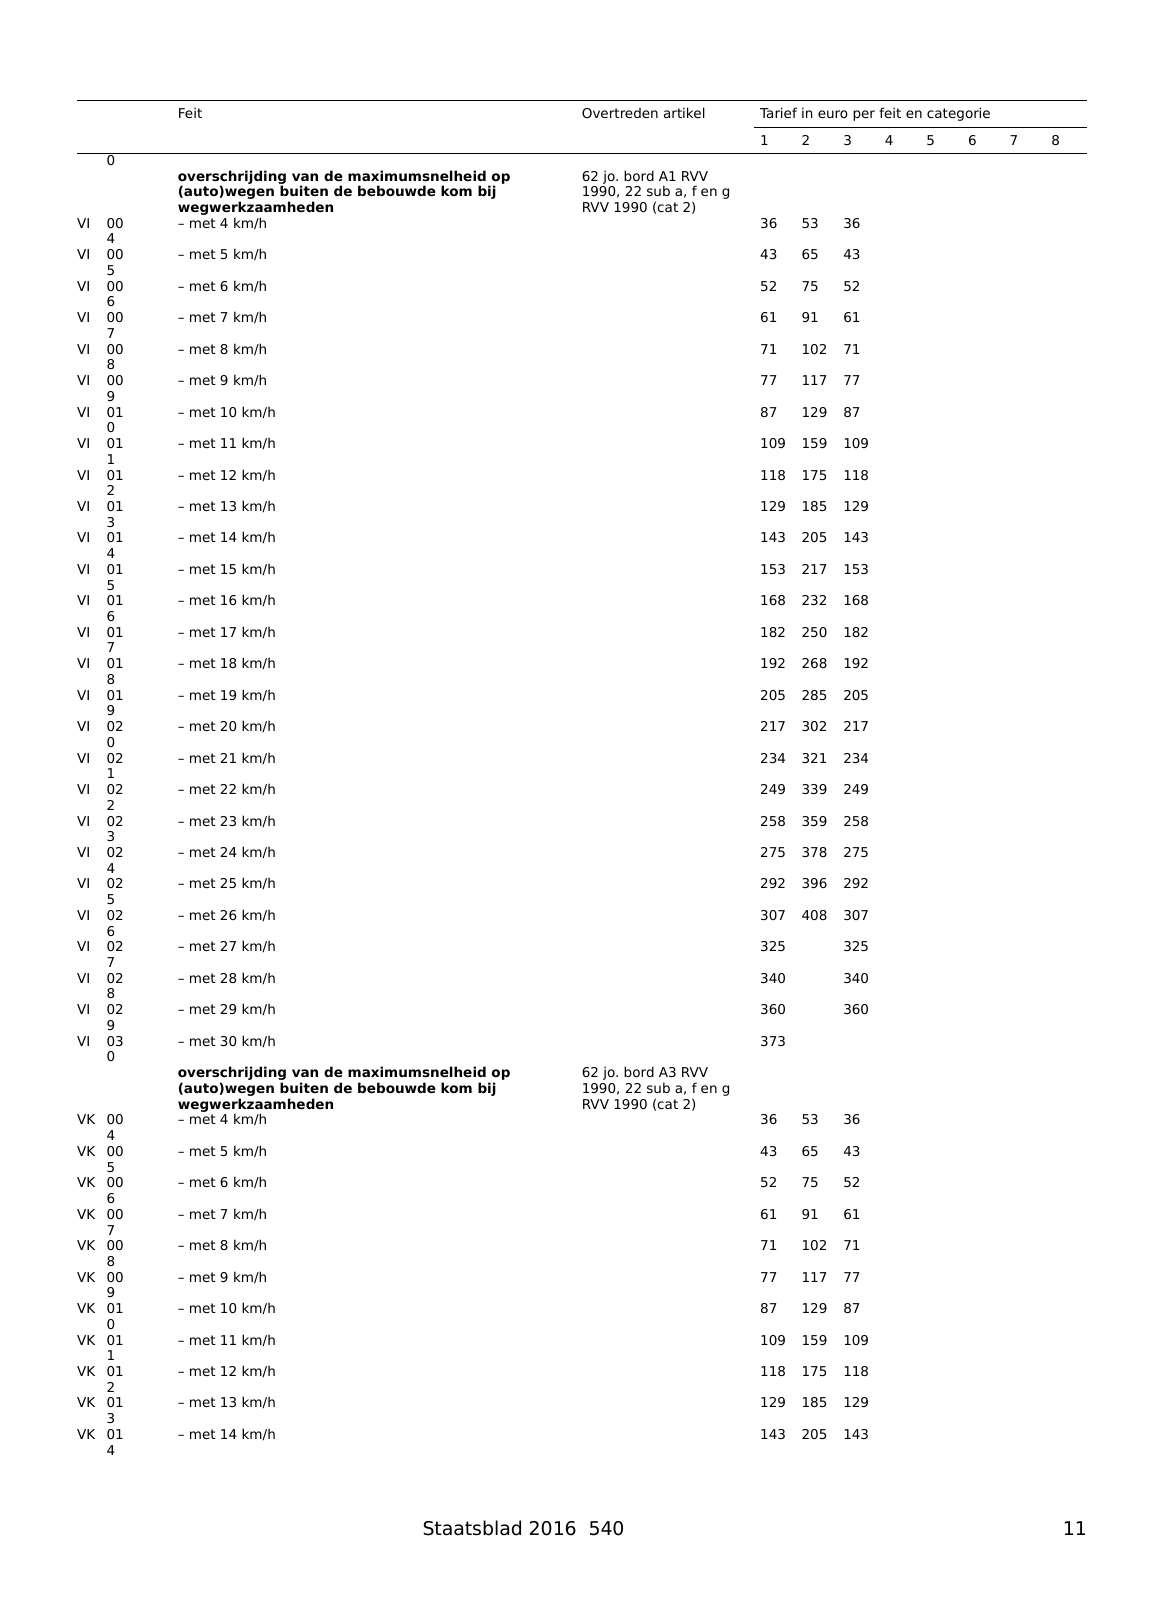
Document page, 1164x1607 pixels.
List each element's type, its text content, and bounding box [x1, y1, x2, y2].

table_cell – met 24 km/h [172, 845, 576, 876]
table_cell 153 [837, 562, 879, 593]
table_cell – met 14 km/h [172, 1427, 576, 1458]
table_cell 53 [796, 216, 837, 247]
table_cell VI [77, 876, 101, 908]
table_cell 61 [754, 1207, 796, 1238]
table_cell 159 [796, 436, 837, 467]
table_cell [879, 530, 920, 562]
table_cell VK [77, 1175, 101, 1207]
table_cell [136, 1034, 172, 1065]
table_cell 61 [754, 310, 796, 341]
table_cell 250 [796, 625, 837, 656]
table_cell 52 [754, 1175, 796, 1207]
table_cell VI [77, 279, 101, 310]
table_cell [576, 373, 754, 404]
table_cell – met 15 km/h [172, 562, 576, 593]
table_cell [879, 279, 920, 310]
table_cell [837, 1065, 879, 1112]
table_cell [101, 1065, 136, 1112]
table_cell [1045, 373, 1087, 404]
table_cell 020 [101, 719, 136, 750]
table_cell [1004, 154, 1045, 168]
table_cell 75 [796, 1175, 837, 1207]
table_cell VI [77, 782, 101, 813]
table_cell [576, 593, 754, 624]
table_cell [1045, 1002, 1087, 1033]
table_cell [920, 279, 962, 310]
table_cell [962, 1175, 1003, 1207]
table_cell 011 [101, 436, 136, 467]
table_cell VK [77, 1395, 101, 1427]
table_cell [136, 1175, 172, 1207]
table_cell [879, 499, 920, 530]
table_cell VI [77, 404, 101, 436]
table_cell [1004, 1065, 1045, 1112]
table_cell [576, 1144, 754, 1175]
table_cell [962, 1364, 1003, 1395]
table_cell 325 [754, 939, 796, 971]
table_cell [136, 750, 172, 782]
table_cell [920, 593, 962, 624]
table_cell [136, 625, 172, 656]
table_cell [136, 593, 172, 624]
table_cell [1045, 908, 1087, 939]
table_cell [1045, 971, 1087, 1002]
table_cell VK [77, 1207, 101, 1238]
table_cell 168 [837, 593, 879, 624]
table_cell [754, 154, 796, 168]
table_cell [576, 656, 754, 687]
table_cell 71 [837, 341, 879, 373]
table_cell [879, 1034, 920, 1065]
table_cell [962, 436, 1003, 467]
table_cell [1004, 971, 1045, 1002]
table_cell [1004, 845, 1045, 876]
table_cell VI [77, 562, 101, 593]
table_cell 168 [754, 593, 796, 624]
table_cell 53 [796, 1112, 837, 1144]
table_cell 182 [837, 625, 879, 656]
table_cell 52 [754, 279, 796, 310]
table_cell [920, 562, 962, 593]
table_cell – met 4 km/h [172, 1112, 576, 1144]
table_cell [962, 530, 1003, 562]
table_cell 307 [754, 908, 796, 939]
table_cell 87 [754, 1301, 796, 1332]
table_cell [879, 169, 920, 216]
table_cell [962, 1333, 1003, 1364]
table_cell [962, 688, 1003, 719]
table_cell [962, 216, 1003, 247]
table_cell [962, 939, 1003, 971]
table_cell [136, 169, 172, 216]
table_cell 5 [920, 128, 962, 153]
table_cell 022 [101, 782, 136, 813]
table_cell 017 [101, 625, 136, 656]
table_cell 026 [101, 908, 136, 939]
table_cell 118 [837, 1364, 879, 1395]
table_cell – met 13 km/h [172, 499, 576, 530]
table_cell – met 23 km/h [172, 813, 576, 845]
table_cell 025 [101, 876, 136, 908]
table_cell [1004, 247, 1045, 278]
table_cell [1045, 876, 1087, 908]
table_cell [879, 1270, 920, 1301]
table_cell [1045, 1301, 1087, 1332]
table_cell [1045, 1238, 1087, 1269]
table_cell [576, 127, 754, 153]
table_cell [1004, 1395, 1045, 1427]
table_cell [1045, 719, 1087, 750]
table_cell [920, 1207, 962, 1238]
table_cell – met 25 km/h [172, 876, 576, 908]
table_cell [920, 1034, 962, 1065]
table_cell [920, 1301, 962, 1332]
table_cell VI [77, 216, 101, 247]
table_cell 129 [796, 404, 837, 436]
table_cell 018 [101, 656, 136, 687]
table_cell [1045, 845, 1087, 876]
table_cell [962, 310, 1003, 341]
table_cell [879, 1175, 920, 1207]
table_cell [920, 1112, 962, 1144]
table_cell [172, 154, 576, 168]
table_cell [77, 1065, 101, 1112]
table_cell [576, 908, 754, 939]
table_cell [1045, 593, 1087, 624]
table_cell [879, 1333, 920, 1364]
table_cell 43 [754, 1144, 796, 1175]
table_cell [920, 499, 962, 530]
table_cell [920, 813, 962, 845]
table_cell 205 [837, 688, 879, 719]
table_cell 8 [1045, 128, 1087, 153]
table_cell [576, 279, 754, 310]
table_cell [576, 310, 754, 341]
table_cell 102 [796, 1238, 837, 1269]
table_cell 005 [101, 1144, 136, 1175]
table_cell [576, 876, 754, 908]
table_cell [1004, 1270, 1045, 1301]
table_cell [920, 1427, 962, 1458]
table_cell [962, 656, 1003, 687]
table_cell [576, 1301, 754, 1332]
table_cell 71 [754, 341, 796, 373]
table_cell [879, 971, 920, 1002]
table_cell [920, 939, 962, 971]
table_cell [1045, 656, 1087, 687]
table_cell [576, 1002, 754, 1033]
table_cell [576, 467, 754, 499]
table_cell VK [77, 1364, 101, 1395]
table_cell [796, 971, 837, 1002]
table_cell [136, 719, 172, 750]
table_cell 36 [754, 1112, 796, 1144]
table_cell [1004, 216, 1045, 247]
table_cell VI [77, 530, 101, 562]
table_cell – met 12 km/h [172, 467, 576, 499]
table_cell [962, 1065, 1003, 1112]
table_cell 005 [101, 247, 136, 278]
table_cell 52 [837, 1175, 879, 1207]
table_cell 307 [837, 908, 879, 939]
table_cell [920, 216, 962, 247]
table_cell 396 [796, 876, 837, 908]
table_cell VI [77, 813, 101, 845]
table_cell 023 [101, 813, 136, 845]
table_cell [879, 1002, 920, 1033]
table_cell [796, 154, 837, 168]
table_cell [962, 169, 1003, 216]
table_cell [576, 750, 754, 782]
table_cell [879, 688, 920, 719]
table_cell 153 [754, 562, 796, 593]
table_cell [879, 1112, 920, 1144]
table_cell 339 [796, 782, 837, 813]
table_cell [879, 1207, 920, 1238]
table_cell 024 [101, 845, 136, 876]
table_cell [1045, 813, 1087, 845]
table_cell VI [77, 467, 101, 499]
table_cell VI [77, 625, 101, 656]
table_cell 62 jo. bord A1 RVV 1990, 22 sub a, f en g RVV 1990 (cat 2) [576, 169, 754, 216]
table_cell VI [77, 908, 101, 939]
table_cell 004 [101, 216, 136, 247]
table_cell [136, 279, 172, 310]
table_cell [920, 625, 962, 656]
table_cell 011 [101, 1333, 136, 1364]
table_cell 012 [101, 467, 136, 499]
table_cell VI [77, 1034, 101, 1065]
table_header Tarief in euro per feit en categorie [754, 101, 1087, 127]
table_cell [136, 154, 172, 168]
table_cell [172, 127, 576, 153]
table_cell – met 11 km/h [172, 1333, 576, 1364]
table_cell 249 [754, 782, 796, 813]
table_cell [101, 169, 136, 216]
table_cell 258 [837, 813, 879, 845]
table_cell 268 [796, 656, 837, 687]
table_cell [136, 1207, 172, 1238]
table_cell [1004, 310, 1045, 341]
table_cell [879, 310, 920, 341]
table_cell 77 [837, 1270, 879, 1301]
table_cell 205 [754, 688, 796, 719]
table_cell [136, 1270, 172, 1301]
table_cell 3 [837, 128, 879, 153]
table_cell 36 [837, 1112, 879, 1144]
table_cell [754, 169, 796, 216]
table_cell [1004, 279, 1045, 310]
table_cell 2 [796, 128, 837, 153]
table_cell [136, 436, 172, 467]
table_cell [101, 127, 136, 153]
table_cell [879, 1301, 920, 1332]
table_cell [136, 467, 172, 499]
table_cell 302 [796, 719, 837, 750]
table_cell [1004, 1144, 1045, 1175]
table_cell [1004, 625, 1045, 656]
table_cell [1004, 373, 1045, 404]
table_cell [136, 876, 172, 908]
table_header [101, 101, 136, 127]
table_cell [136, 1333, 172, 1364]
table_cell [879, 216, 920, 247]
table_cell 009 [101, 373, 136, 404]
table_cell 008 [101, 341, 136, 373]
table_cell [920, 169, 962, 216]
table_cell – met 8 km/h [172, 341, 576, 373]
table_cell VI [77, 247, 101, 278]
table_cell 234 [754, 750, 796, 782]
table_cell [576, 1175, 754, 1207]
table_cell 118 [837, 467, 879, 499]
table_cell [920, 1002, 962, 1033]
table_cell 109 [837, 1333, 879, 1364]
table_cell 118 [754, 1364, 796, 1395]
table_cell [1045, 1065, 1087, 1112]
table_cell 71 [837, 1238, 879, 1269]
table_cell VI [77, 373, 101, 404]
table_cell [920, 154, 962, 168]
table_cell – met 5 km/h [172, 1144, 576, 1175]
table_cell [920, 404, 962, 436]
table_cell [879, 1144, 920, 1175]
table_cell [136, 908, 172, 939]
table_cell 408 [796, 908, 837, 939]
table_cell 004 [101, 1112, 136, 1144]
table_cell [77, 169, 101, 216]
table_cell 129 [837, 1395, 879, 1427]
table_cell [136, 562, 172, 593]
table_cell [136, 1364, 172, 1395]
table_cell [1045, 1364, 1087, 1395]
table_cell 249 [837, 782, 879, 813]
table_cell overschrijding van de maximumsnelheid op (auto)wegen buiten de bebouwde kom bij wegwerkzaamheden [172, 1065, 576, 1112]
table_cell – met 14 km/h [172, 530, 576, 562]
table_cell 217 [837, 719, 879, 750]
table_cell 192 [754, 656, 796, 687]
table_cell [576, 1034, 754, 1065]
table_cell 012 [101, 1364, 136, 1395]
table_cell 205 [796, 530, 837, 562]
table_cell [1045, 782, 1087, 813]
table_cell 175 [796, 1364, 837, 1395]
table_cell [1045, 750, 1087, 782]
table_cell [879, 373, 920, 404]
table_cell [879, 593, 920, 624]
table_cell [1004, 1301, 1045, 1332]
table_cell [962, 562, 1003, 593]
table_cell [920, 1270, 962, 1301]
table_cell 75 [796, 279, 837, 310]
table_cell 109 [754, 436, 796, 467]
table_cell [920, 876, 962, 908]
table_cell 340 [754, 971, 796, 1002]
table_cell 87 [837, 404, 879, 436]
table_cell 013 [101, 1395, 136, 1427]
table_cell 91 [796, 310, 837, 341]
table_cell 61 [837, 310, 879, 341]
table_cell 027 [101, 939, 136, 971]
table_cell [920, 1333, 962, 1364]
table_cell 143 [837, 530, 879, 562]
table_cell [1004, 1238, 1045, 1269]
table_cell – met 7 km/h [172, 310, 576, 341]
table_cell – met 16 km/h [172, 593, 576, 624]
table_cell VK [77, 1144, 101, 1175]
table_cell [920, 908, 962, 939]
table_cell 143 [754, 530, 796, 562]
table_cell VK [77, 1270, 101, 1301]
table_cell [136, 247, 172, 278]
table_cell [1045, 688, 1087, 719]
table_cell [576, 530, 754, 562]
table_cell [136, 1144, 172, 1175]
table_cell [576, 1427, 754, 1458]
table_cell [879, 625, 920, 656]
table_cell [136, 813, 172, 845]
table_cell 340 [837, 971, 879, 1002]
table_cell [962, 719, 1003, 750]
table_cell [879, 876, 920, 908]
table_cell [576, 1238, 754, 1269]
table_cell [920, 373, 962, 404]
table_cell [1004, 1002, 1045, 1033]
table_cell [1004, 562, 1045, 593]
table_cell [136, 845, 172, 876]
table_cell 029 [101, 1002, 136, 1033]
table_cell [1004, 499, 1045, 530]
table_cell – met 8 km/h [172, 1238, 576, 1269]
table_cell [576, 436, 754, 467]
table_cell – met 17 km/h [172, 625, 576, 656]
table_header Overtreden artikel [576, 101, 754, 127]
table_cell VK [77, 1112, 101, 1144]
table_cell [796, 169, 837, 216]
table_cell 77 [754, 373, 796, 404]
table_cell [879, 154, 920, 168]
table_cell [1004, 750, 1045, 782]
table_cell 014 [101, 1427, 136, 1458]
table_cell 007 [101, 310, 136, 341]
table_cell [962, 467, 1003, 499]
table_cell 7 [1004, 128, 1045, 153]
table_cell – met 19 km/h [172, 688, 576, 719]
table_cell 87 [754, 404, 796, 436]
table_cell [136, 1427, 172, 1458]
table_cell 91 [796, 1207, 837, 1238]
table_cell [1004, 1333, 1045, 1364]
table_cell 321 [796, 750, 837, 782]
table_cell 143 [837, 1427, 879, 1458]
table_cell [962, 813, 1003, 845]
table_cell VK [77, 1427, 101, 1458]
table_cell 010 [101, 404, 136, 436]
table_cell [576, 404, 754, 436]
table_cell 52 [837, 279, 879, 310]
table_cell 185 [796, 499, 837, 530]
table_cell [754, 1065, 796, 1112]
table_cell [962, 625, 1003, 656]
table_cell – met 21 km/h [172, 750, 576, 782]
table_cell [136, 310, 172, 341]
table_cell VI [77, 719, 101, 750]
table_cell [1004, 1207, 1045, 1238]
table_cell [136, 688, 172, 719]
table_cell 360 [754, 1002, 796, 1033]
table_cell [920, 1364, 962, 1395]
table_cell 117 [796, 373, 837, 404]
table_cell 292 [754, 876, 796, 908]
table_cell VK [77, 1301, 101, 1332]
table_cell 014 [101, 530, 136, 562]
table_cell [1004, 593, 1045, 624]
table_cell [136, 1112, 172, 1144]
table_cell 117 [796, 1270, 837, 1301]
table_cell – met 29 km/h [172, 1002, 576, 1033]
table_cell [962, 1207, 1003, 1238]
table_cell 109 [754, 1333, 796, 1364]
table_cell [136, 216, 172, 247]
table_cell [962, 1002, 1003, 1033]
table_cell [576, 688, 754, 719]
table_cell 019 [101, 688, 136, 719]
table_cell 65 [796, 247, 837, 278]
table_cell [77, 127, 101, 153]
table_cell [962, 1238, 1003, 1269]
table_cell – met 12 km/h [172, 1364, 576, 1395]
table_cell – met 7 km/h [172, 1207, 576, 1238]
table_cell VI [77, 499, 101, 530]
table_cell [920, 782, 962, 813]
table_cell [879, 845, 920, 876]
table_cell [1004, 404, 1045, 436]
table_cell [1004, 782, 1045, 813]
table_cell [962, 1427, 1003, 1458]
table_cell 43 [754, 247, 796, 278]
table_cell [576, 1112, 754, 1144]
table_cell 61 [837, 1207, 879, 1238]
table_cell [920, 1175, 962, 1207]
table_cell [920, 530, 962, 562]
table_cell [962, 782, 1003, 813]
table_cell – met 22 km/h [172, 782, 576, 813]
table_cell [962, 1144, 1003, 1175]
table_cell [962, 279, 1003, 310]
table_cell 006 [101, 1175, 136, 1207]
table_cell 010 [101, 1301, 136, 1332]
table_header Feit [172, 101, 576, 127]
table_cell [920, 310, 962, 341]
table_cell [1004, 1427, 1045, 1458]
table_cell [879, 1065, 920, 1112]
table_cell [962, 971, 1003, 1002]
table_cell overschrijding van de maximumsnelheid op (auto)wegen buiten de bebouwde kom bij wegwerkzaamheden [172, 169, 576, 216]
table_cell [879, 341, 920, 373]
table_cell [920, 656, 962, 687]
table_cell 129 [796, 1301, 837, 1332]
table_cell [1004, 530, 1045, 562]
table_cell – met 20 km/h [172, 719, 576, 750]
table_cell 129 [754, 1395, 796, 1427]
table_cell [576, 154, 754, 168]
table_cell [1045, 404, 1087, 436]
table_cell [1045, 467, 1087, 499]
table_cell 159 [796, 1333, 837, 1364]
table_cell [1045, 436, 1087, 467]
table_cell [576, 939, 754, 971]
table_cell [136, 1395, 172, 1427]
table_cell VI [77, 971, 101, 1002]
table_cell [879, 1238, 920, 1269]
table_cell 234 [837, 750, 879, 782]
table_cell VI [77, 436, 101, 467]
table_cell [879, 1395, 920, 1427]
table_cell 016 [101, 593, 136, 624]
table_cell [136, 127, 172, 153]
table_cell [136, 656, 172, 687]
table_cell [576, 1333, 754, 1364]
table_cell 232 [796, 593, 837, 624]
table_cell [576, 1270, 754, 1301]
table_cell [879, 404, 920, 436]
table_cell [962, 373, 1003, 404]
table_cell [576, 247, 754, 278]
table_cell [962, 1112, 1003, 1144]
table_cell [1004, 436, 1045, 467]
table_cell 217 [754, 719, 796, 750]
table_cell [576, 782, 754, 813]
table_cell – met 9 km/h [172, 1270, 576, 1301]
table_cell 008 [101, 1238, 136, 1269]
table_cell [837, 1034, 879, 1065]
table_cell 185 [796, 1395, 837, 1427]
table_cell [962, 1301, 1003, 1332]
table_cell [136, 971, 172, 1002]
table_cell VI [77, 1002, 101, 1033]
table_cell [1004, 341, 1045, 373]
table_cell [576, 1364, 754, 1395]
table_cell – met 4 km/h [172, 216, 576, 247]
table_cell 109 [837, 436, 879, 467]
table_cell [576, 971, 754, 1002]
table_cell 71 [754, 1238, 796, 1269]
table_cell 205 [796, 1427, 837, 1458]
table_cell 6 [962, 128, 1003, 153]
table_cell 62 jo. bord A3 RVV 1990, 22 sub a, f en g RVV 1990 (cat 2) [576, 1065, 754, 1112]
table_cell [1045, 1112, 1087, 1144]
table_cell [1045, 1175, 1087, 1207]
table_cell [136, 1238, 172, 1269]
table_cell [136, 1065, 172, 1112]
table_cell [879, 782, 920, 813]
table_cell [1045, 1333, 1087, 1364]
table_cell 102 [796, 341, 837, 373]
table_cell [1004, 1034, 1045, 1065]
table_cell 325 [837, 939, 879, 971]
table_cell [576, 719, 754, 750]
table_cell 275 [754, 845, 796, 876]
table_cell [879, 908, 920, 939]
table_cell – met 18 km/h [172, 656, 576, 687]
table_cell 0 [101, 154, 136, 168]
table_cell [920, 688, 962, 719]
table_cell 359 [796, 813, 837, 845]
table_cell [962, 1395, 1003, 1427]
table_cell [1045, 310, 1087, 341]
table_cell [920, 467, 962, 499]
table_cell [879, 719, 920, 750]
table_cell VI [77, 750, 101, 782]
table_cell [837, 154, 879, 168]
table_cell [136, 1002, 172, 1033]
table_cell VI [77, 593, 101, 624]
table_cell 1 [754, 128, 796, 153]
table_cell 129 [754, 499, 796, 530]
table_cell 182 [754, 625, 796, 656]
table_cell 87 [837, 1301, 879, 1332]
table_cell 378 [796, 845, 837, 876]
table_cell [1045, 1270, 1087, 1301]
table_cell 36 [754, 216, 796, 247]
table_cell [136, 939, 172, 971]
table_cell 006 [101, 279, 136, 310]
table_cell [1045, 1207, 1087, 1238]
table_header [136, 101, 172, 127]
table_cell 77 [837, 373, 879, 404]
table_cell [1004, 467, 1045, 499]
table_header [77, 101, 101, 127]
table_cell 77 [754, 1270, 796, 1301]
table_cell [879, 1427, 920, 1458]
table_cell [879, 562, 920, 593]
table_cell [1004, 1112, 1045, 1144]
table_cell [962, 341, 1003, 373]
table_cell – met 9 km/h [172, 373, 576, 404]
table_cell VI [77, 939, 101, 971]
table_cell – met 11 km/h [172, 436, 576, 467]
table_cell [879, 467, 920, 499]
table_cell [1045, 154, 1087, 168]
table_cell [962, 1270, 1003, 1301]
table_cell 129 [837, 499, 879, 530]
table_cell [879, 813, 920, 845]
table_cell [1045, 341, 1087, 373]
table_cell 009 [101, 1270, 136, 1301]
table_cell [1004, 688, 1045, 719]
table_cell – met 30 km/h [172, 1034, 576, 1065]
table_cell [920, 719, 962, 750]
table_cell [962, 593, 1003, 624]
table_cell [879, 656, 920, 687]
table_cell [837, 169, 879, 216]
table_cell [796, 939, 837, 971]
table_cell 285 [796, 688, 837, 719]
table_cell [1045, 169, 1087, 216]
table_cell [1004, 908, 1045, 939]
table_cell VK [77, 1333, 101, 1364]
table_cell [1045, 530, 1087, 562]
table_cell [1045, 625, 1087, 656]
table_cell – met 28 km/h [172, 971, 576, 1002]
table_cell 175 [796, 467, 837, 499]
table_cell [576, 1395, 754, 1427]
table_cell VI [77, 688, 101, 719]
table_cell [920, 1144, 962, 1175]
table_cell [576, 813, 754, 845]
table_cell VI [77, 845, 101, 876]
table_cell [1045, 1144, 1087, 1175]
table_cell 36 [837, 216, 879, 247]
table_cell 275 [837, 845, 879, 876]
table_cell [576, 499, 754, 530]
table_cell [77, 154, 101, 168]
table_cell [136, 404, 172, 436]
table_cell [1045, 279, 1087, 310]
table_cell [920, 845, 962, 876]
table_cell [1045, 216, 1087, 247]
table_cell – met 5 km/h [172, 247, 576, 278]
table_cell [1004, 1175, 1045, 1207]
table_cell [962, 876, 1003, 908]
table_cell [920, 1065, 962, 1112]
table_cell 030 [101, 1034, 136, 1065]
table_cell [962, 499, 1003, 530]
table_cell 217 [796, 562, 837, 593]
table_cell 028 [101, 971, 136, 1002]
table_cell 65 [796, 1144, 837, 1175]
table_cell 258 [754, 813, 796, 845]
table_cell [879, 247, 920, 278]
table_cell 015 [101, 562, 136, 593]
table_cell [1004, 1364, 1045, 1395]
table_cell – met 6 km/h [172, 1175, 576, 1207]
table_cell [576, 216, 754, 247]
table_cell [879, 436, 920, 467]
table_cell [1045, 939, 1087, 971]
table_cell [1045, 1034, 1087, 1065]
table_cell [136, 782, 172, 813]
table_cell [136, 373, 172, 404]
table_cell – met 26 km/h [172, 908, 576, 939]
table_cell [920, 1238, 962, 1269]
table_cell [879, 939, 920, 971]
table_cell – met 10 km/h [172, 404, 576, 436]
table_cell [1004, 876, 1045, 908]
table_cell [1004, 939, 1045, 971]
table_cell [1004, 719, 1045, 750]
table_cell [1045, 1427, 1087, 1458]
table_cell [576, 562, 754, 593]
table_cell [136, 341, 172, 373]
table_cell [1004, 169, 1045, 216]
table_cell – met 13 km/h [172, 1395, 576, 1427]
table_cell [576, 1207, 754, 1238]
table_cell [920, 436, 962, 467]
table_cell 013 [101, 499, 136, 530]
table_cell [962, 154, 1003, 168]
table_cell [962, 908, 1003, 939]
table_cell 43 [837, 1144, 879, 1175]
table_cell VI [77, 656, 101, 687]
table_cell VI [77, 310, 101, 341]
table_cell [920, 247, 962, 278]
table_cell [576, 625, 754, 656]
table_cell – met 6 km/h [172, 279, 576, 310]
table_cell 292 [837, 876, 879, 908]
table_cell [796, 1065, 837, 1112]
table_cell [879, 750, 920, 782]
table_cell [920, 1395, 962, 1427]
table_cell [796, 1002, 837, 1033]
table_cell [136, 1301, 172, 1332]
table_cell [136, 530, 172, 562]
table_cell 373 [754, 1034, 796, 1065]
table_cell [576, 341, 754, 373]
table_cell [1045, 247, 1087, 278]
table_cell – met 27 km/h [172, 939, 576, 971]
table_cell [962, 845, 1003, 876]
table_cell [962, 1034, 1003, 1065]
table_cell 360 [837, 1002, 879, 1033]
table_cell [1045, 562, 1087, 593]
table_cell 192 [837, 656, 879, 687]
table_cell 118 [754, 467, 796, 499]
table_cell [920, 341, 962, 373]
table_cell [962, 750, 1003, 782]
table_cell VI [77, 341, 101, 373]
table_cell [920, 971, 962, 1002]
table_cell [796, 1034, 837, 1065]
table_cell 007 [101, 1207, 136, 1238]
table_cell [136, 499, 172, 530]
table_cell VK [77, 1238, 101, 1269]
table_cell – met 10 km/h [172, 1301, 576, 1332]
table_cell [962, 247, 1003, 278]
table_cell [1045, 1395, 1087, 1427]
table_cell 4 [879, 128, 920, 153]
table_cell [962, 404, 1003, 436]
table_cell [1045, 499, 1087, 530]
table_cell [576, 845, 754, 876]
table_cell 021 [101, 750, 136, 782]
table_cell [920, 750, 962, 782]
table_cell [879, 1364, 920, 1395]
table_cell [1004, 656, 1045, 687]
table_cell 143 [754, 1427, 796, 1458]
table_cell 43 [837, 247, 879, 278]
table_cell [1004, 813, 1045, 845]
